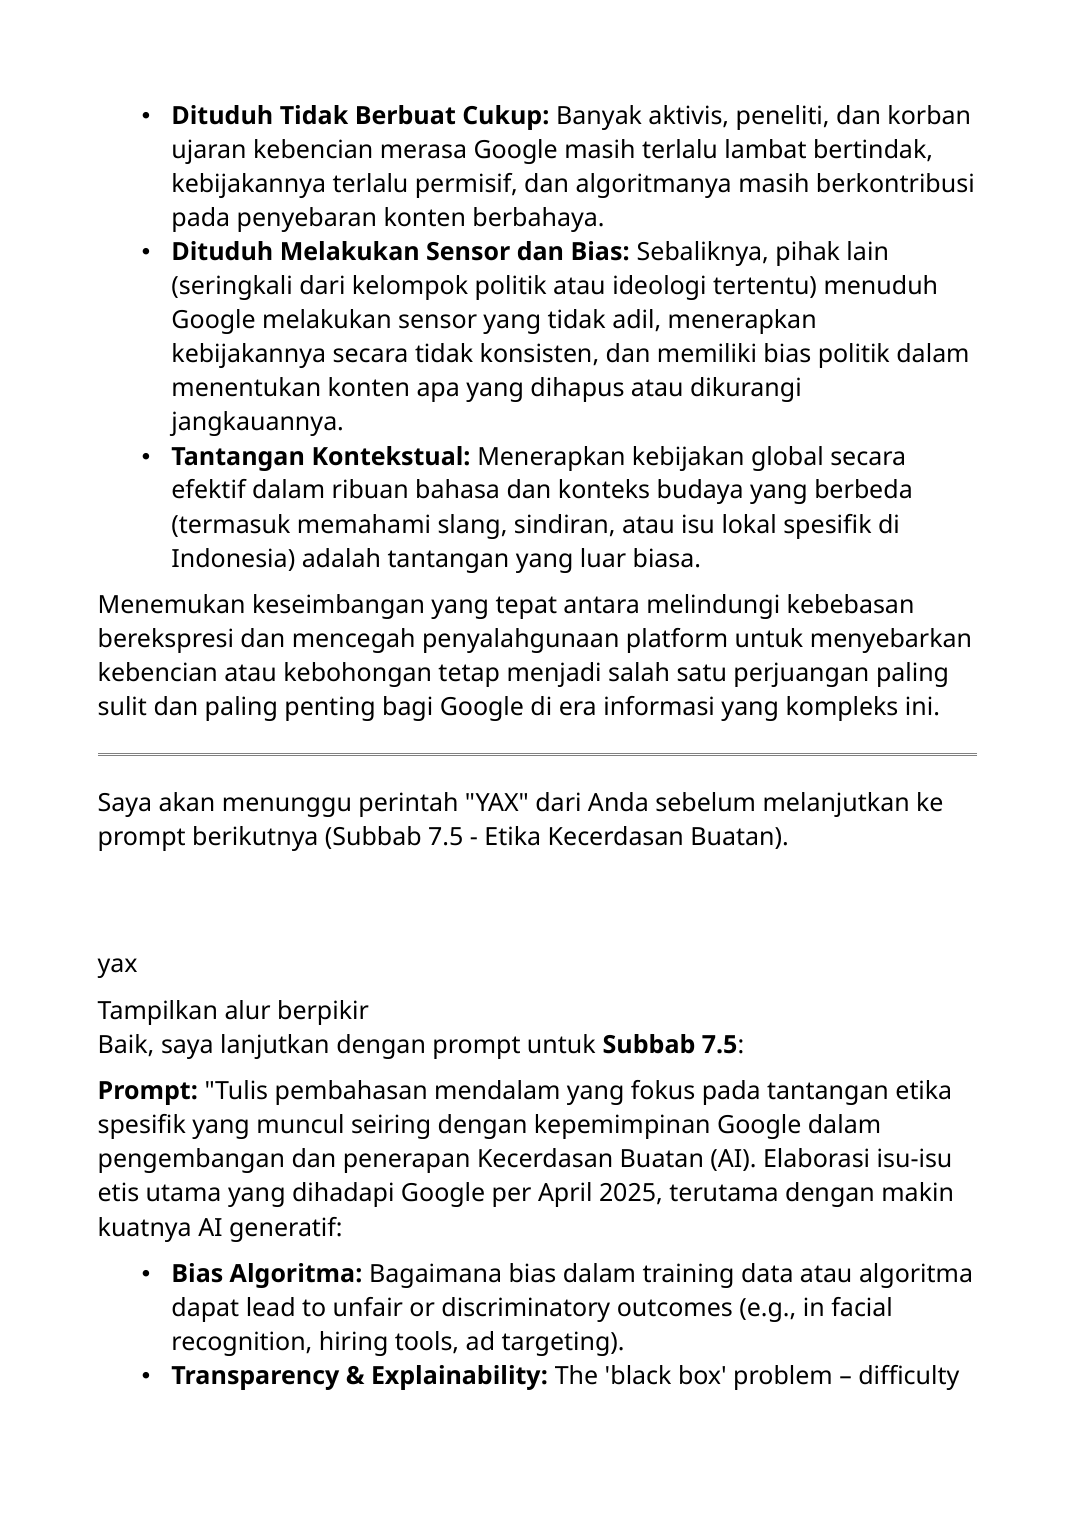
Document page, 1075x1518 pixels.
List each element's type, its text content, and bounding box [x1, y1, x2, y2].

text Saya akan menunggu perintah "YAX" dari Anda sebelum melanjutkan ke prompt berikutnya (Subbab 7.5 - Etika Kecerdasan Buatan). [97, 784, 977, 853]
text Prompt: "Tulis pembahasan mendalam yang fokus pada tantangan etika spesifik yang muncul seiring dengan kepemimpinan Google dalam pengembangan dan penerapan Kecerdasan Buatan (AI). Elaborasi isu-isu etis utama yang dihadapi Google per April 2025, terutama dengan makin kuatnya AI generatif: [97, 1073, 977, 1243]
list Dituduh Tidak Berbuat Cukup: Banyak aktivis, peneliti, dan korban ujaran kebencian merasa Google masih terlalu lambat bertindak, kebijakannya terlalu permisif, dan algoritmanya masih berkontribusi pada penyebaran konten berbahaya. [142, 97, 977, 234]
list Tantangan Kontekstual: Menerapkan kebijakan global secara efektif dalam ribuan bahasa dan konteks budaya yang berbeda (termasuk memahami slang, sindiran, atau isu lokal spesifik di Indonesia) adalah tantangan yang luar biasa. [142, 438, 977, 574]
text Menemukan keseimbangan yang tepat antara melindungi kebebasan berekspresi dan mencegah penyalahgunaan platform untuk menyebarkan kebencian atau kebohongan tetap menjadi salah satu perjuangan paling sulit dan paling penting bagi Google di era informasi yang kompleks ini. [97, 587, 977, 723]
list Dituduh Melakukan Sensor dan Bias: Sebaliknya, pihak lain (seringkali dari kelompok politik atau ideologi tertentu) menuduh Google melakukan sensor yang tidak adil, menerapkan kebijakannya secara tidak konsisten, dan memiliki bias politik dalam menentukan konten apa yang dihapus atau dikurangi jangkauannya. [142, 234, 977, 438]
text Tampilkan alur berpikir [97, 992, 977, 1026]
list Bias Algoritma: Bagaimana bias dalam training data atau algoritma dapat lead to unfair or discriminatory outcomes (e.g., in facial recognition, hiring tools, ad targeting). [142, 1256, 977, 1358]
list Transparency & Explainability: The 'black box' problem – difficulty [142, 1358, 977, 1392]
text yax [97, 946, 977, 980]
text Baik, saya lanjutkan dengan prompt untuk Subbab 7.5: [97, 1026, 977, 1060]
